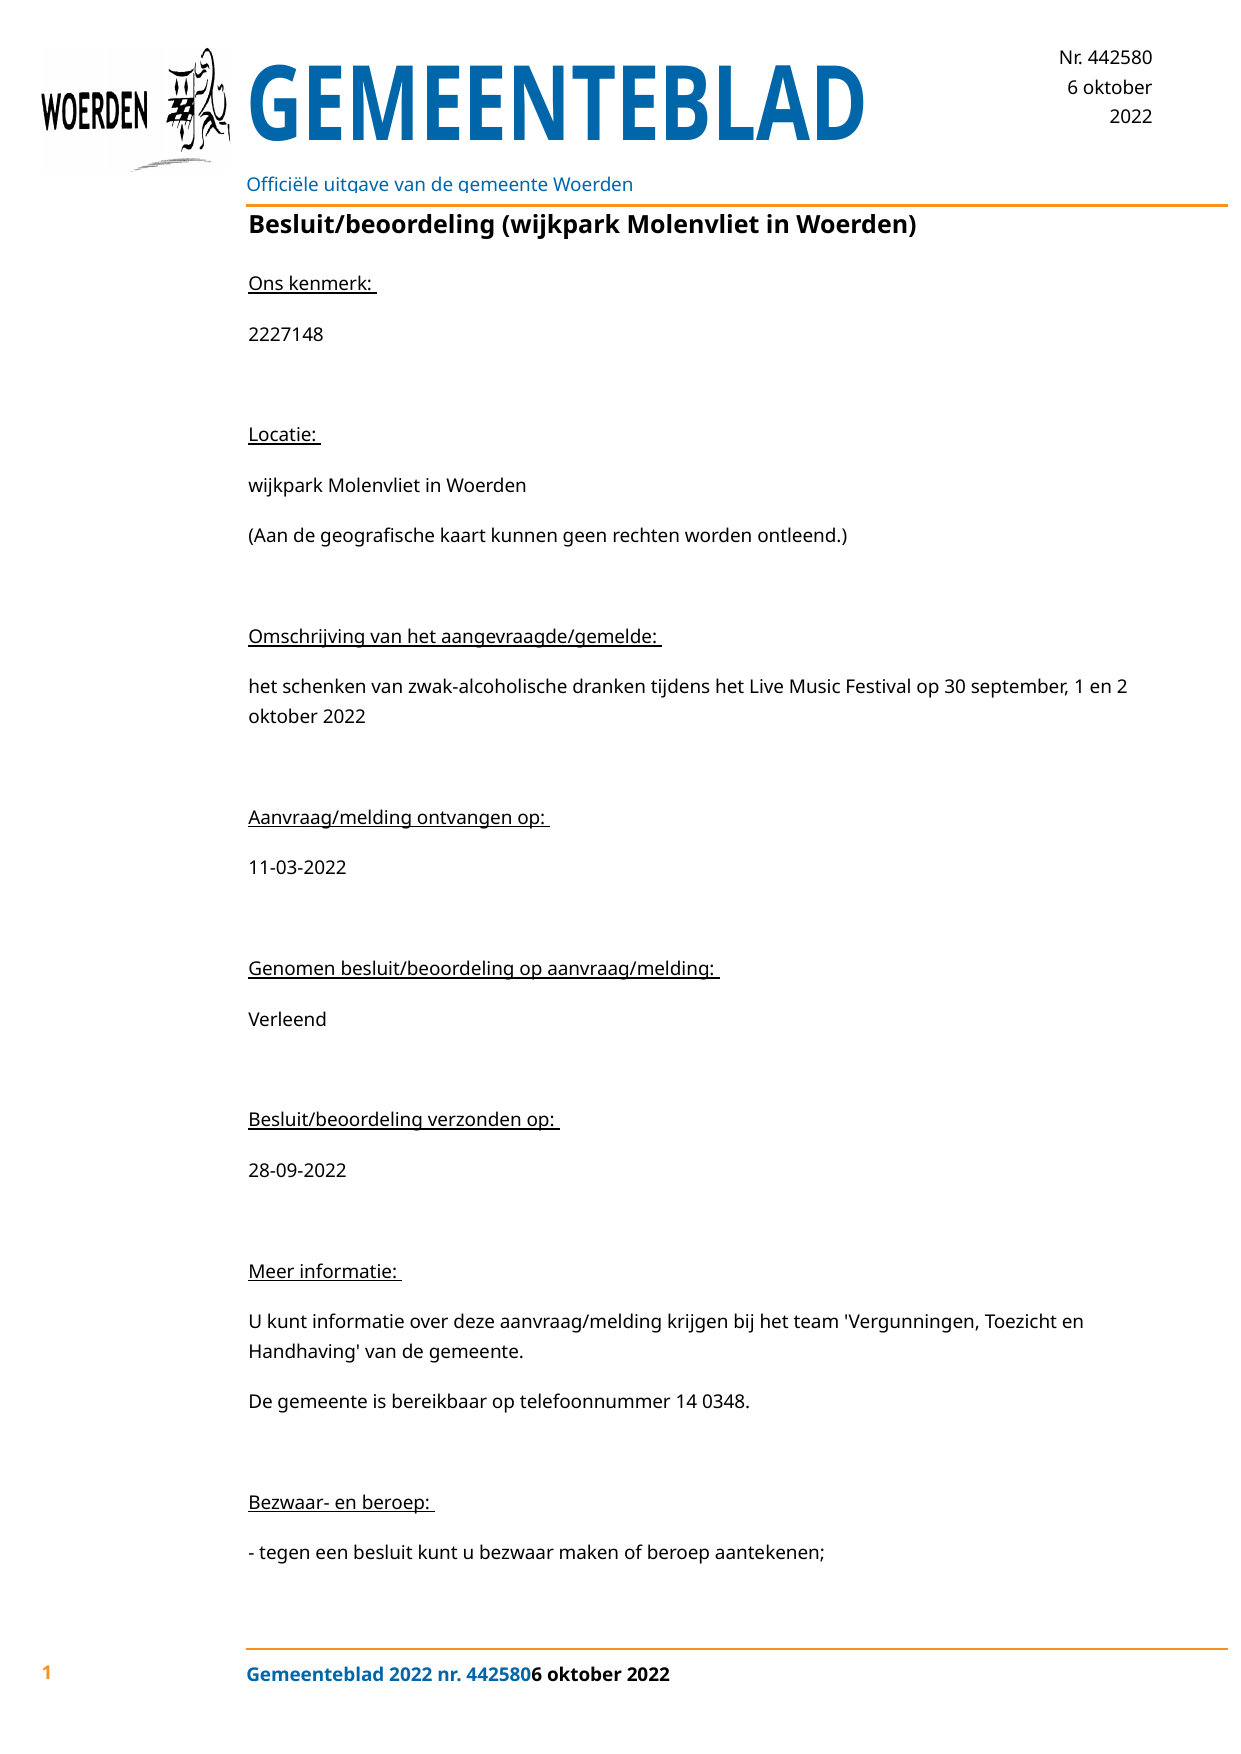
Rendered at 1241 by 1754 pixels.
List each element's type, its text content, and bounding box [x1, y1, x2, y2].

text Aanvraag/melding ontvangen op: [248, 804, 1152, 830]
text 11-03-2022 [248, 854, 1152, 880]
text Besluit/beoordeling verzonden op: [248, 1107, 1152, 1132]
text (Aan de geografische kaart kunnen geen rechten worden ontleend.) [248, 522, 1152, 548]
text Ons kenmerk: [248, 270, 1152, 296]
text Locatie: [248, 422, 1152, 447]
text Omschrijving van het aangevraagde/gemelde: [248, 623, 1152, 649]
text Meer informatie: [248, 1258, 1152, 1283]
picture [41, 47, 231, 172]
text wijkpark Molenvliet in Woerden [248, 472, 1152, 498]
text het schenken van zwak-alcoholische dranken tijdens het Live Music Festival op 30 september, 1 en 2 oktober 2022 [248, 674, 1152, 729]
text 2227148 [248, 321, 1152, 346]
text Besluit/beoordeling (wijkpark Molenvliet in Woerden) [248, 207, 1152, 241]
text Bezwaar- en beroep: [248, 1489, 1152, 1515]
text De gemeente is bereikbaar op telefoonnummer 14 0348. [248, 1388, 1152, 1414]
text Genomen besluit/beoordeling op aanvraag/melding: [248, 955, 1152, 981]
text U kunt informatie over deze aanvraag/melding krijgen bij het team 'Vergunningen, Toezicht en Handhaving' van de gemeente. [248, 1308, 1152, 1363]
text 28-09-2022 [248, 1157, 1152, 1183]
text Verleend [248, 1006, 1152, 1031]
text - tegen een besluit kunt u bezwaar maken of beroep aantekenen; [248, 1539, 1152, 1565]
